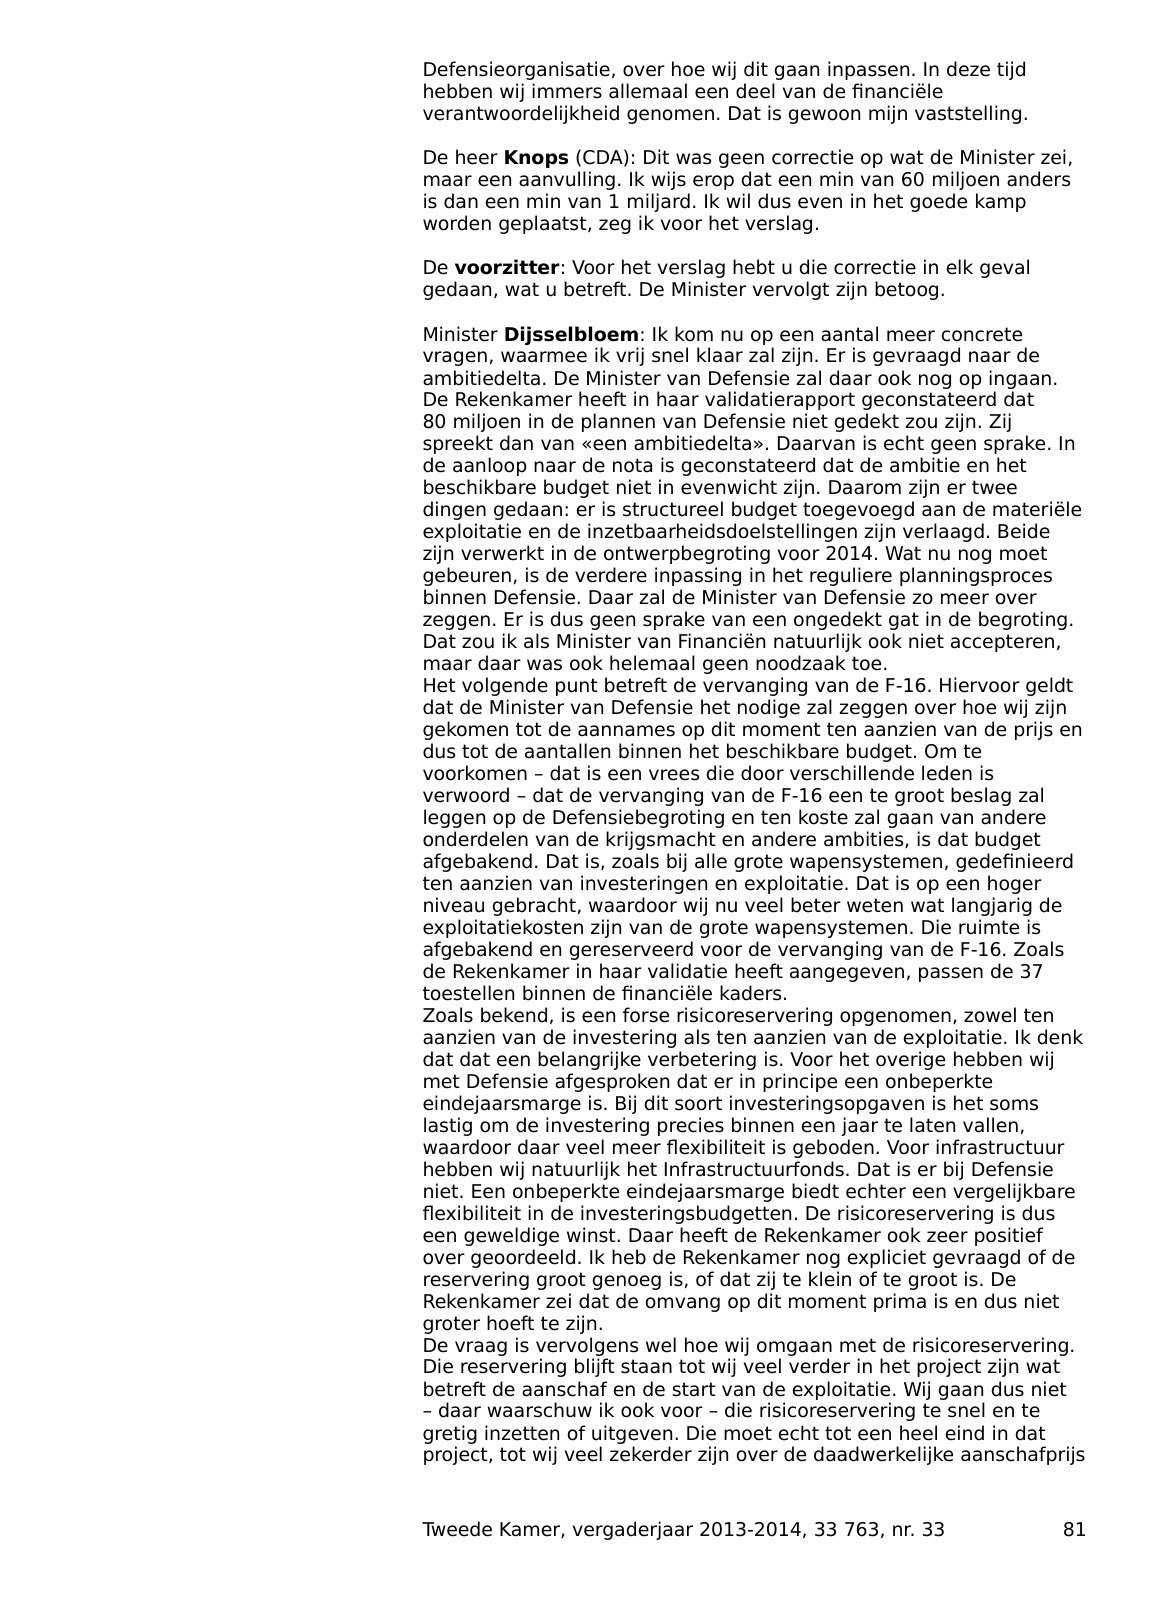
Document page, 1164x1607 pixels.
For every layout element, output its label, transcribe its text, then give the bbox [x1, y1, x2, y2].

text Minister Dijsselbloem: Ik kom nu op een aantal meer concrete vragen, waarmee ik vrij snel klaar zal zijn. Er is gevraagd naar de ambitiedelta. De Minister van Defensie zal daar ook nog op ingaan. De Rekenkamer heeft in haar validatierapport geconstateerd dat 80 miljoen in de plannen van Defensie niet gedekt zou zijn. Zij spreekt dan van «een ambitiedelta». Daarvan is echt geen sprake. In de aanloop naar de nota is geconstateerd dat de ambitie en het beschikbare budget niet in evenwicht zijn. Daarom zijn er twee dingen gedaan: er is structureel budget toegevoegd aan de materiële exploitatie en de inzetbaarheidsdoelstellingen zijn verlaagd. Beide zijn verwerkt in de ontwerpbegroting voor 2014. Wat nu nog moet gebeuren, is de verdere inpassing in het reguliere planningsproces binnen Defensie. Daar zal de Minister van Defensie zo meer over zeggen. Er is dus geen sprake van een ongedekt gat in de begroting. Dat zou ik als Minister van Financiën natuurlijk ook niet accepteren, maar daar was ook helemaal geen noodzaak toe. [422, 323, 1087, 675]
text Het volgende punt betreft de vervanging van de F-16. Hiervoor geldt dat de Minister van Defensie het nodige zal zeggen over hoe wij zijn gekomen tot de aannames op dit moment ten aanzien van de prijs en dus tot de aantallen binnen het beschikbare budget. Om te voorkomen – dat is een vrees die door verschillende leden is verwoord – dat de vervanging van de F-16 een te groot beslag zal leggen op de Defensiebegroting en ten koste zal gaan van andere onderdelen van de krijgsmacht en andere ambities, is dat budget afgebakend. Dat is, zoals bij alle grote wapensystemen, gedefinieerd ten aanzien van investeringen en exploitatie. Dat is op een hoger niveau gebracht, waardoor wij nu veel beter weten wat langjarig de exploitatiekosten zijn van de grote wapensystemen. Die ruimte is afgebakend en gereserveerd voor de vervanging van de F-16. Zoals de Rekenkamer in haar validatie heeft aangegeven, passen de 37 toestellen binnen de financiële kaders. [422, 675, 1087, 1005]
text De heer Knops (CDA): Dit was geen correctie op wat de Minister zei, maar een aanvulling. Ik wijs erop dat een min van 60 miljoen anders is dan een min van 1 miljard. Ik wil dus even in het goede kamp worden geplaatst, zeg ik voor het verslag. [422, 147, 1087, 235]
text Zoals bekend, is een forse risicoreservering opgenomen, zowel ten aanzien van de investering als ten aanzien van de exploitatie. Ik denk dat dat een belangrijke verbetering is. Voor het overige hebben wij met Defensie afgesproken dat er in principe een onbeperkte eindejaarsmarge is. Bij dit soort investeringsopgaven is het soms lastig om de investering precies binnen een jaar te laten vallen, waardoor daar veel meer flexibiliteit is geboden. Voor infrastructuur hebben wij natuurlijk het Infrastructuurfonds. Dat is er bij Defensie niet. Een onbeperkte eindejaarsmarge biedt echter een vergelijkbare flexibiliteit in de investeringsbudgetten. De risicoreservering is dus een geweldige winst. Daar heeft de Rekenkamer ook zeer positief over geoordeeld. Ik heb de Rekenkamer nog expliciet gevraagd of de reservering groot genoeg is, of dat zij te klein of te groot is. De Rekenkamer zei dat de omvang op dit moment prima is en dus niet groter hoeft te zijn. [422, 1005, 1087, 1334]
text De voorzitter: Voor het verslag hebt u die correctie in elk geval gedaan, wat u betreft. De Minister vervolgt zijn betoog. [422, 257, 1087, 301]
text Defensieorganisatie, over hoe wij dit gaan inpassen. In deze tijd hebben wij immers allemaal een deel van de financiële verantwoordelijkheid genomen. Dat is gewoon mijn vaststelling. [422, 59, 1087, 125]
text De vraag is vervolgens wel hoe wij omgaan met de risicoreservering. Die reservering blijft staan tot wij veel verder in het project zijn wat betreft de aanschaf en de start van de exploitatie. Wij gaan dus niet – daar waarschuw ik ook voor – die risicoreservering te snel en te gretig inzetten of uitgeven. Die moet echt tot een heel eind in dat project, tot wij veel zekerder zijn over de daadwerkelijke aanschafprijs [422, 1334, 1087, 1466]
